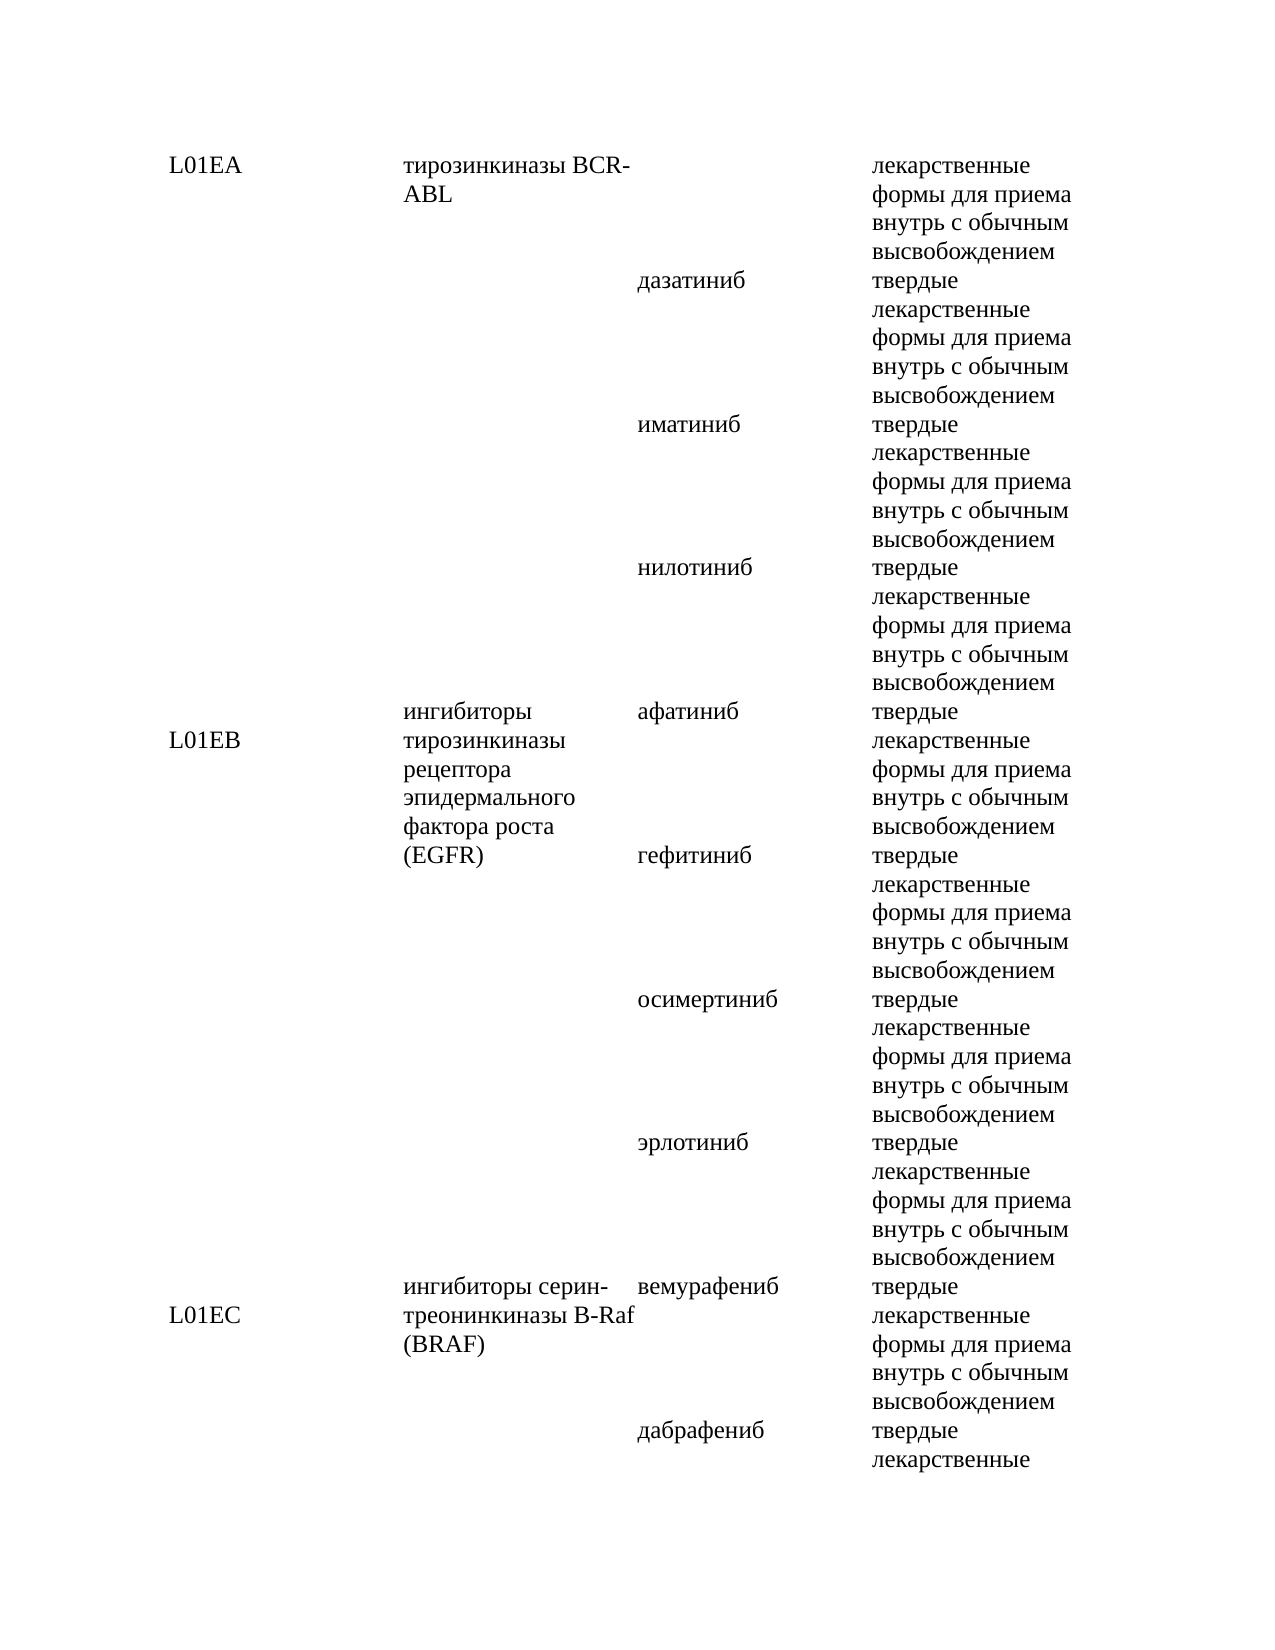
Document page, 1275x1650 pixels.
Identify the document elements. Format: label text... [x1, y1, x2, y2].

table_cell твердые лекарственные формы для приема внутрь с обычным высвобождением [872, 984, 1106, 1127]
table_cell твердые лекарственные формы для приема внутрь с обычным высвобождением [872, 409, 1106, 552]
table_cell L01EC [169, 1271, 403, 1472]
table_cell твердые лекарственные формы для приема внутрь с обычным высвобождением [872, 265, 1106, 409]
table_cell гефитиниб [638, 840, 872, 984]
table_cell дабрафениб [638, 1415, 872, 1472]
table_cell ингибиторы тирозинкиназы рецептора эпидермального фактора роста (EGFR) [403, 696, 637, 1271]
table_cell твердые лекарственные формы для приема внутрь с обычным высвобождением [872, 840, 1106, 984]
table_cell ингибиторы серин-треонинкиназы B-Raf (BRAF) [403, 1271, 637, 1472]
table_cell лекарственные формы для приема внутрь с обычным высвобождением [872, 150, 1106, 265]
table_cell вемурафениб [638, 1271, 872, 1415]
table_cell тирозинкиназы BCR-ABL [403, 150, 637, 696]
table_cell твердые лекарственные формы для приема внутрь с обычным высвобождением [872, 1271, 1106, 1415]
table_cell эрлотиниб [638, 1128, 872, 1271]
table_cell твердые лекарственные [872, 1415, 1106, 1472]
table_cell дазатиниб [638, 265, 872, 409]
table_cell иматиниб [638, 409, 872, 552]
table_cell L01EB [169, 696, 403, 1271]
table_cell осимертиниб [638, 984, 872, 1127]
table_cell твердые лекарственные формы для приема внутрь с обычным высвобождением [872, 1128, 1106, 1271]
table_cell [638, 150, 872, 265]
table_cell нилотиниб [638, 553, 872, 696]
table_cell твердые лекарственные формы для приема внутрь с обычным высвобождением [872, 696, 1106, 840]
table_cell L01EA [169, 150, 403, 696]
table_cell твердые лекарственные формы для приема внутрь с обычным высвобождением [872, 553, 1106, 696]
table_cell афатиниб [638, 696, 872, 840]
